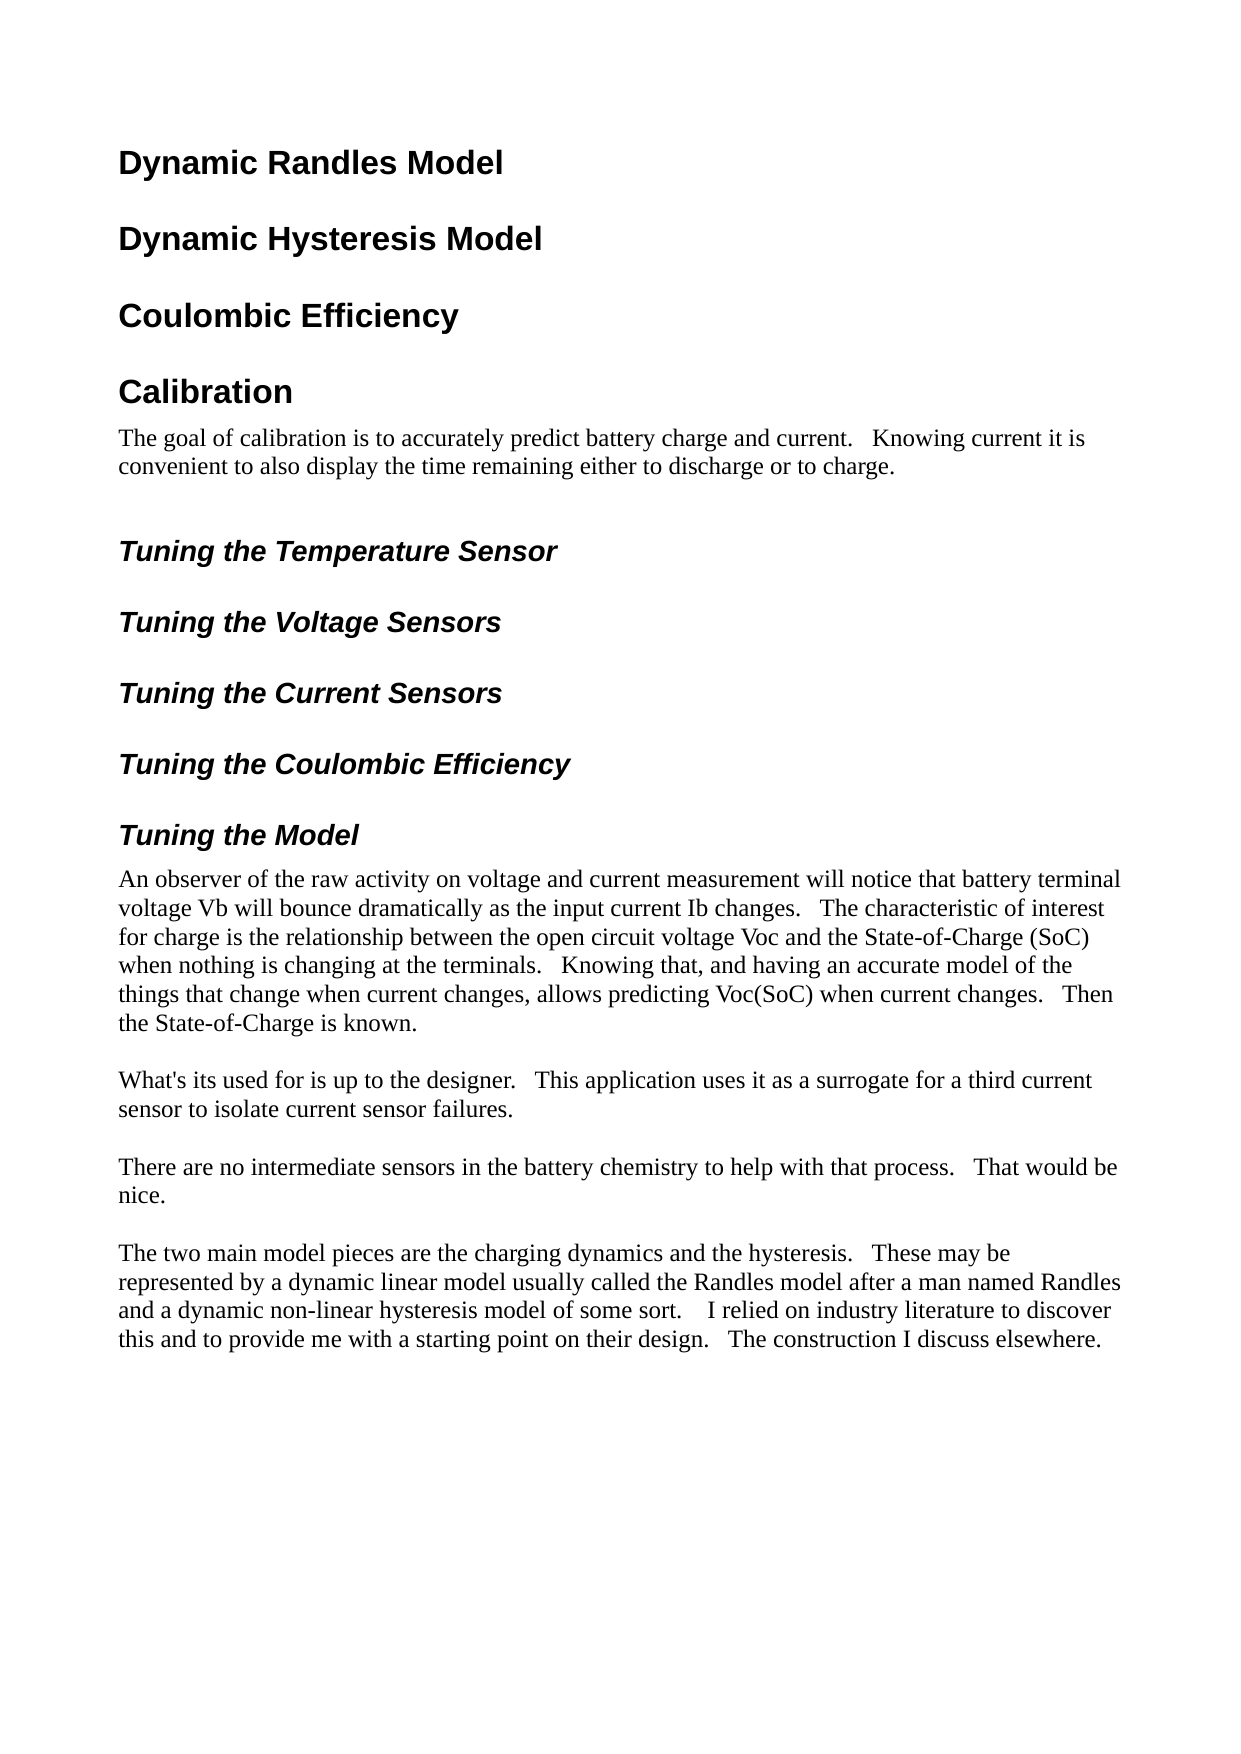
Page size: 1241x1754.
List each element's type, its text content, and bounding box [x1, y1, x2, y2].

text An observer of the raw activity on voltage and current measurement will notice that battery terminal voltage Vb will bounce dramatically as the input current Ib changes. The characteristic of interest for charge is the relationship between the open circuit voltage Voc and the State-of-Charge (SoC) when nothing is changing at the terminals. Knowing that, and having an accurate model of the things that change when current changes, allows predicting Voc(SoC) when current changes. Then the State-of-Charge is known. [118, 864, 1122, 1037]
subtitle Tuning the Current Sensors [118, 676, 1122, 709]
text The goal of calibration is to accurately predict battery charge and current. Knowing current it is convenient to also display the time remaining either to discharge or to charge. [118, 423, 1122, 480]
subtitle Coulombic Efficiency [118, 295, 1122, 334]
subtitle Tuning the Voltage Sensors [118, 605, 1122, 638]
subtitle Calibration [118, 372, 1122, 410]
subtitle Dynamic Randles Model [118, 143, 1122, 182]
text The two main model pieces are the charging dynamics and the hysteresis. These may be represented by a dynamic linear model usually called the Randles model after a man named Randles and a dynamic non-linear hysteresis model of some sort. I relied on industry literature to discover this and to provide me with a starting point on their design. The construction I discuss elsewhere. [118, 1238, 1122, 1353]
subtitle Dynamic Hysteresis Model [118, 219, 1122, 258]
subtitle Tuning the Temperature Sensor [118, 534, 1122, 567]
text What's its used for is up to the designer. This application uses it as a surrogate for a third current sensor to isolate current sensor failures. [118, 1065, 1122, 1123]
subtitle Tuning the Coulombic Efficiency [118, 747, 1122, 781]
text There are no intermediate sensors in the battery chemistry to help with that process. That would be nice. [118, 1152, 1122, 1209]
subtitle Tuning the Model [118, 818, 1122, 852]
